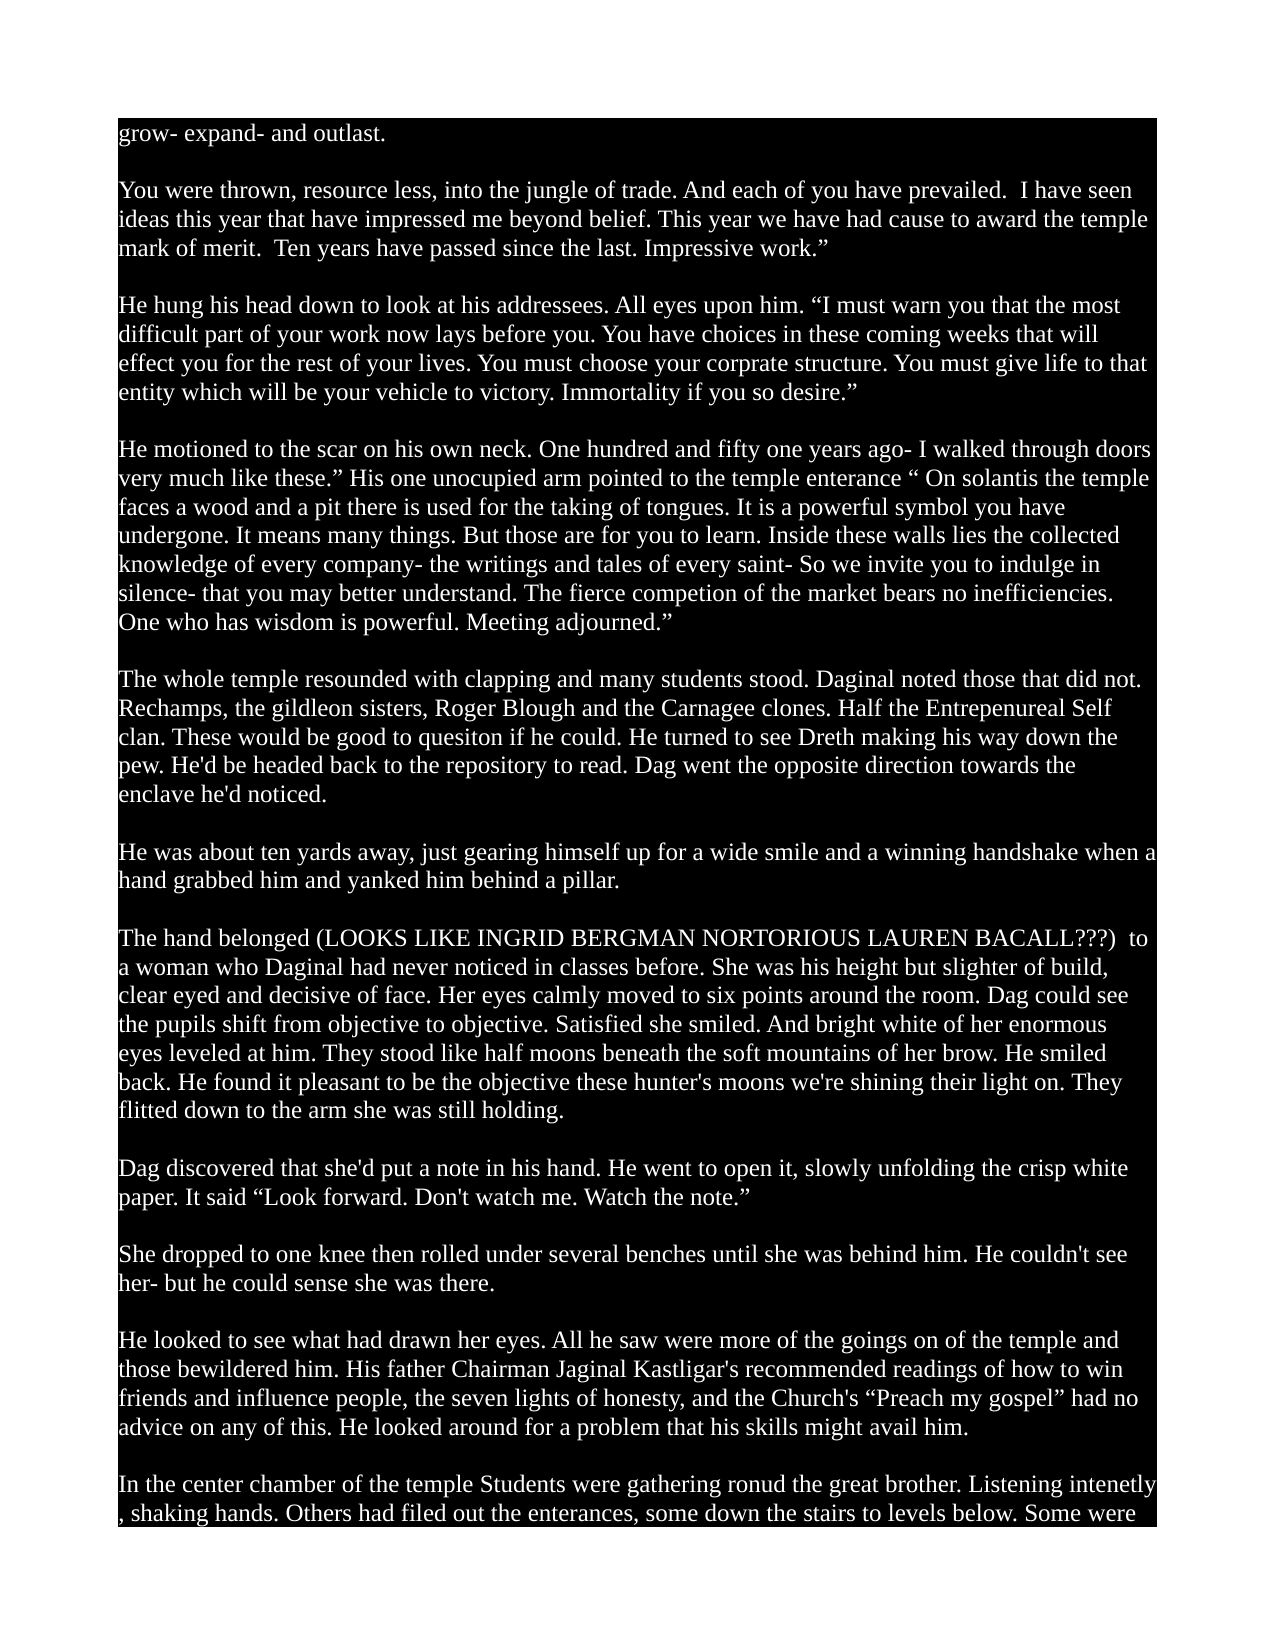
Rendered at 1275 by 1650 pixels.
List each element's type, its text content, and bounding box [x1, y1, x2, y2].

text The whole temple resounded with clapping and many students stood. Daginal noted those that did not. Rechamps, the gildleon sisters, Roger Blough and the Carnagee clones. Half the Entrepenureal Self clan. These would be good to quesiton if he could. He turned to see Dreth making his way down the pew. He'd be headed back to the repository to read. Dag went the opposite direction towards the enclave he'd noticed. [118, 664, 1157, 808]
text grow- expand- and outlast. [118, 118, 1157, 147]
text He was about ten yards away, just gearing himself up for a wide smile and a winning handshake when a hand grabbed him and yanked him behind a pillar. The hand belonged (LOOKS LIKE INGRID BERGMAN NORTORIOUS LAUREN BACALL???) to a woman who Daginal had never noticed in classes before. She was his height but slighter of build, clear eyed and decisive of face. Her eyes calmly moved to six points around the room. Dag could see the pupils shift from objective to objective. Satisfied she smiled. And bright white of her enormous eyes leveled at him. They stood like half moons beneath the soft mountains of her brow. He smiled back. He found it pleasant to be the objective these hunter's moons we're shining their light on. They flitted down to the arm she was still holding. [118, 837, 1157, 1124]
text He looked to see what had drawn her eyes. All he saw were more of the goings on of the temple and those bewildered him. His father Chairman Jaginal Kastligar's recommended readings of how to win friends and influence people, the seven lights of honesty, and the Church's “Preach my gospel” had no advice on any of this. He looked around for a problem that his skills might avail him. In the center chamber of the temple Students were gathering ronud the great brother. Listening intenetly , shaking hands. Others had filed out the enterances, some down the stairs to levels below. Some were [118, 1326, 1157, 1527]
text Dag discovered that she'd put a note in his hand. He went to open it, slowly unfolding the crisp white paper. It said “Look forward. Don't watch me. Watch the note.” [118, 1153, 1157, 1211]
text You were thrown, resource less, into the jungle of trade. And each of you have prevailed. I have seen ideas this year that have impressed me beyond belief. This year we have had cause to award the temple mark of merit. Ten years have passed since the last. Impressive work.” [118, 176, 1157, 262]
text She dropped to one knee then rolled under several benches until she was behind him. He couldn't see her- but he could sense she was there. [118, 1239, 1157, 1297]
text He hung his head down to look at his addressees. All eyes upon him. “I must warn you that the most difficult part of your work now lays before you. You have choices in these coming weeks that will effect you for the rest of your lives. You must choose your corprate structure. You must give life to that entity which will be your vehicle to victory. Immortality if you so desire.” [118, 291, 1157, 406]
text He motioned to the scar on his own neck. One hundred and fifty one years ago- I walked through doors very much like these.” His one unocupied arm pointed to the temple enterance “ On solantis the temple faces a wood and a pit there is used for the taking of tongues. It is a powerful symbol you have undergone. It means many things. But those are for you to learn. Inside these walls lies the collected knowledge of every company- the writings and tales of every saint- So we invite you to indulge in silence- that you may better understand. The fierce competion of the market bears no inefficiencies. One who has wisdom is powerful. Meeting adjourned.” [118, 434, 1157, 636]
